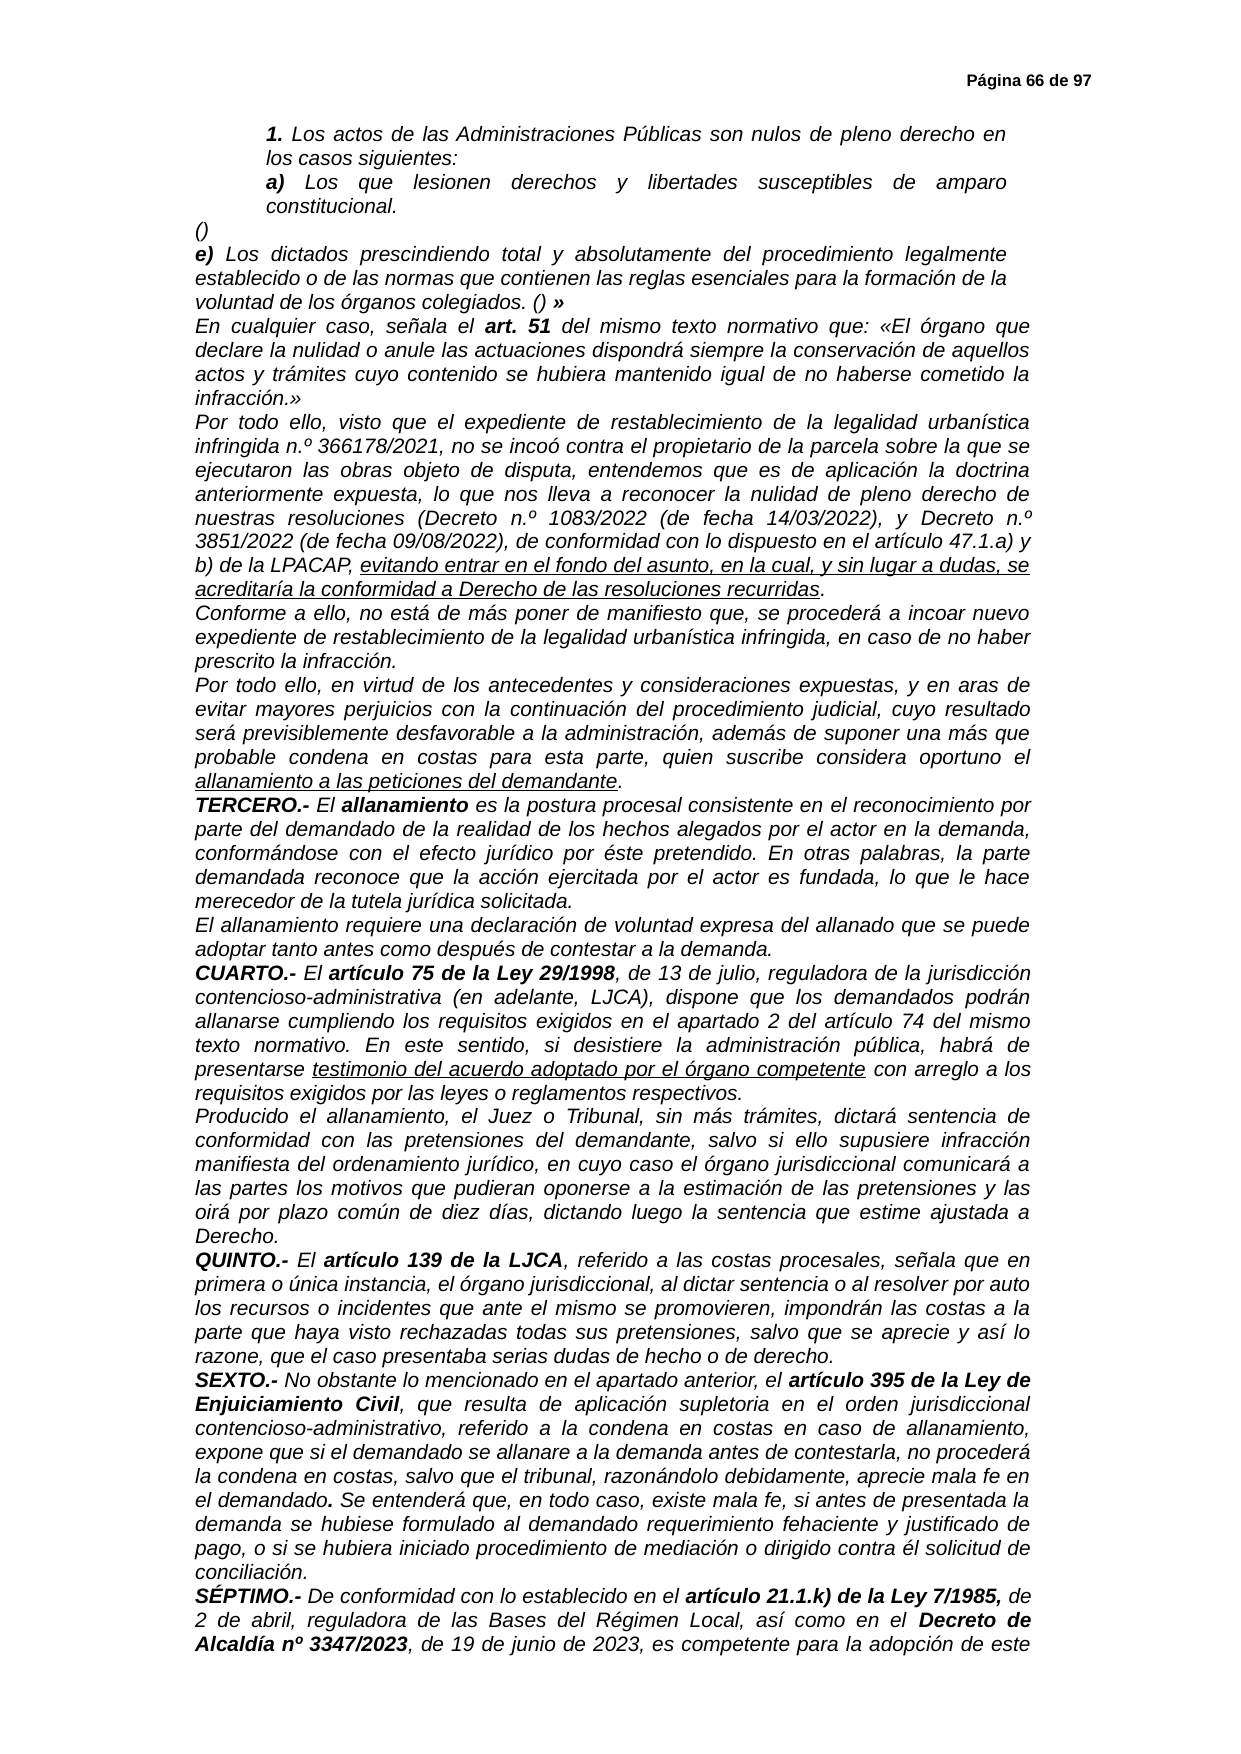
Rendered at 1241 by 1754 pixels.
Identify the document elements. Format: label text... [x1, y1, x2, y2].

text Producido el allanamiento, el Juez o Tribunal, sin más trámites, dictará sentencia de conformidad con las pretensiones del demandante, salvo si ello supusiere infracción manifiesta del ordenamiento jurídico, en cuyo caso el órgano jurisdiccional comunicará a las partes los motivos que pudieran oponerse a la estimación de las pretensiones y las oirá por plazo común de diez días, dictando luego la sentencia que estime ajustada a Derecho. [195, 1104, 1033, 1248]
text Por todo ello, visto que el expediente de restablecimiento de la legalidad urbanística infringida n.º 366178/2021, no se incoó contra el propietario de la parcela sobre la que se ejecutaron las obras objeto de disputa, entendemos que es de aplicación la doctrina anteriormente expuesta, lo que nos lleva a reconocer la nulidad de pleno derecho de nuestras resoluciones (Decreto n.º 1083/2022 (de fecha 14/03/2022), y Decreto n.º 3851/2022 (de fecha 09/08/2022), de conformidad con lo dispuesto en el artículo 47.1.a) y b) de la LPACAP, evitando entrar en el fondo del asunto, en la cual, y sin lugar a dudas, se acreditaría la conformidad a Derecho de las resoluciones recurridas. [195, 409, 1033, 601]
text CUARTO.- El artículo 75 de la Ley 29/1998, de 13 de julio, reguladora de la jurisdicción contencioso-administrativa (en adelante, LJCA), dispone que los demandados podrán allanarse cumpliendo los requisitos exigidos en el apartado 2 del artículo 74 del mismo texto normativo. En este sentido, si desistiere la administración pública, habrá de presentarse testimonio del acuerdo adoptado por el órgano competente con arreglo a los requisitos exigidos por las leyes o reglamentos respectivos. [195, 961, 1033, 1104]
text SÉPTIMO.- De conformidad con lo establecido en el artículo 21.1.k) de la Ley 7/1985, de 2 de abril, reguladora de las Bases del Régimen Local, así como en el Decreto de Alcaldía nº 3347/2023, de 19 de junio de 2023, es competente para la adopción de este [195, 1583, 1033, 1655]
text Conforme a ello, no está de más poner de manifiesto que, se procederá a incoar nuevo expediente de restablecimiento de la legalidad urbanística infringida, en caso de no haber prescrito la infracción. [195, 601, 1033, 673]
text El allanamiento requiere una declaración de voluntad expresa del allanado que se puede adoptar tanto antes como después de contestar a la demanda. [195, 913, 1033, 961]
text a) Los que lesionen derechos y libertades susceptibles de amparo constitucional. [266, 170, 1010, 218]
text QUINTO.- El artículo 139 de la LJCA, referido a las costas procesales, señala que en primera o única instancia, el órgano jurisdiccional, al dictar sentencia o al resolver por auto los recursos o incidentes que ante el mismo se promovieren, impondrán las costas a la parte que haya visto rechazadas todas sus pretensiones, salvo que se aprecie y así lo razone, que el caso presentaba serias dudas de hecho o de derecho. [195, 1248, 1033, 1368]
text 1. Los actos de las Administraciones Públicas son nulos de pleno derecho en los casos siguientes: [266, 122, 1010, 170]
text e) Los dictados prescindiendo total y absolutamente del procedimiento legalmente establecido o de las normas que contienen las reglas esenciales para la formación de la voluntad de los órganos colegiados. () » [195, 242, 1010, 314]
text TERCERO.- El allanamiento es la postura procesal consistente en el reconocimiento por parte del demandado de la realidad de los hechos alegados por el actor en la demanda, conformándose con el efecto jurídico por éste pretendido. En otras palabras, la parte demandada reconoce que la acción ejercitada por el actor es fundada, lo que le hace merecedor de la tutela jurídica solicitada. [195, 793, 1033, 913]
text () [195, 218, 1010, 242]
text SEXTO.- No obstante lo mencionado en el apartado anterior, el artículo 395 de la Ley de Enjuiciamiento Civil, que resulta de aplicación supletoria en el orden jurisdiccional contencioso-administrativo, referido a la condena en costas en caso de allanamiento, expone que si el demandado se allanare a la demanda antes de contestarla, no procederá la condena en costas, salvo que el tribunal, razonándolo debidamente, aprecie mala fe en el demandado. Se entenderá que, en todo caso, existe mala fe, si antes de presentada la demanda se hubiese formulado al demandado requerimiento fehaciente y justificado de pago, o si se hubiera iniciado procedimiento de mediación o dirigido contra él solicitud de conciliación. [195, 1368, 1033, 1583]
text En cualquier caso, señala el art. 51 del mismo texto normativo que: «El órgano que declare la nulidad o anule las actuaciones dispondrá siempre la conservación de aquellos actos y trámites cuyo contenido se hubiera mantenido igual de no haberse cometido la infracción.» [195, 314, 1033, 409]
text Por todo ello, en virtud de los antecedentes y consideraciones expuestas, y en aras de evitar mayores perjuicios con la continuación del procedimiento judicial, cuyo resultado será previsiblemente desfavorable a la administración, además de suponer una más que probable condena en costas para esta parte, quien suscribe considera oportuno el allanamiento a las peticiones del demandante. [195, 673, 1033, 793]
